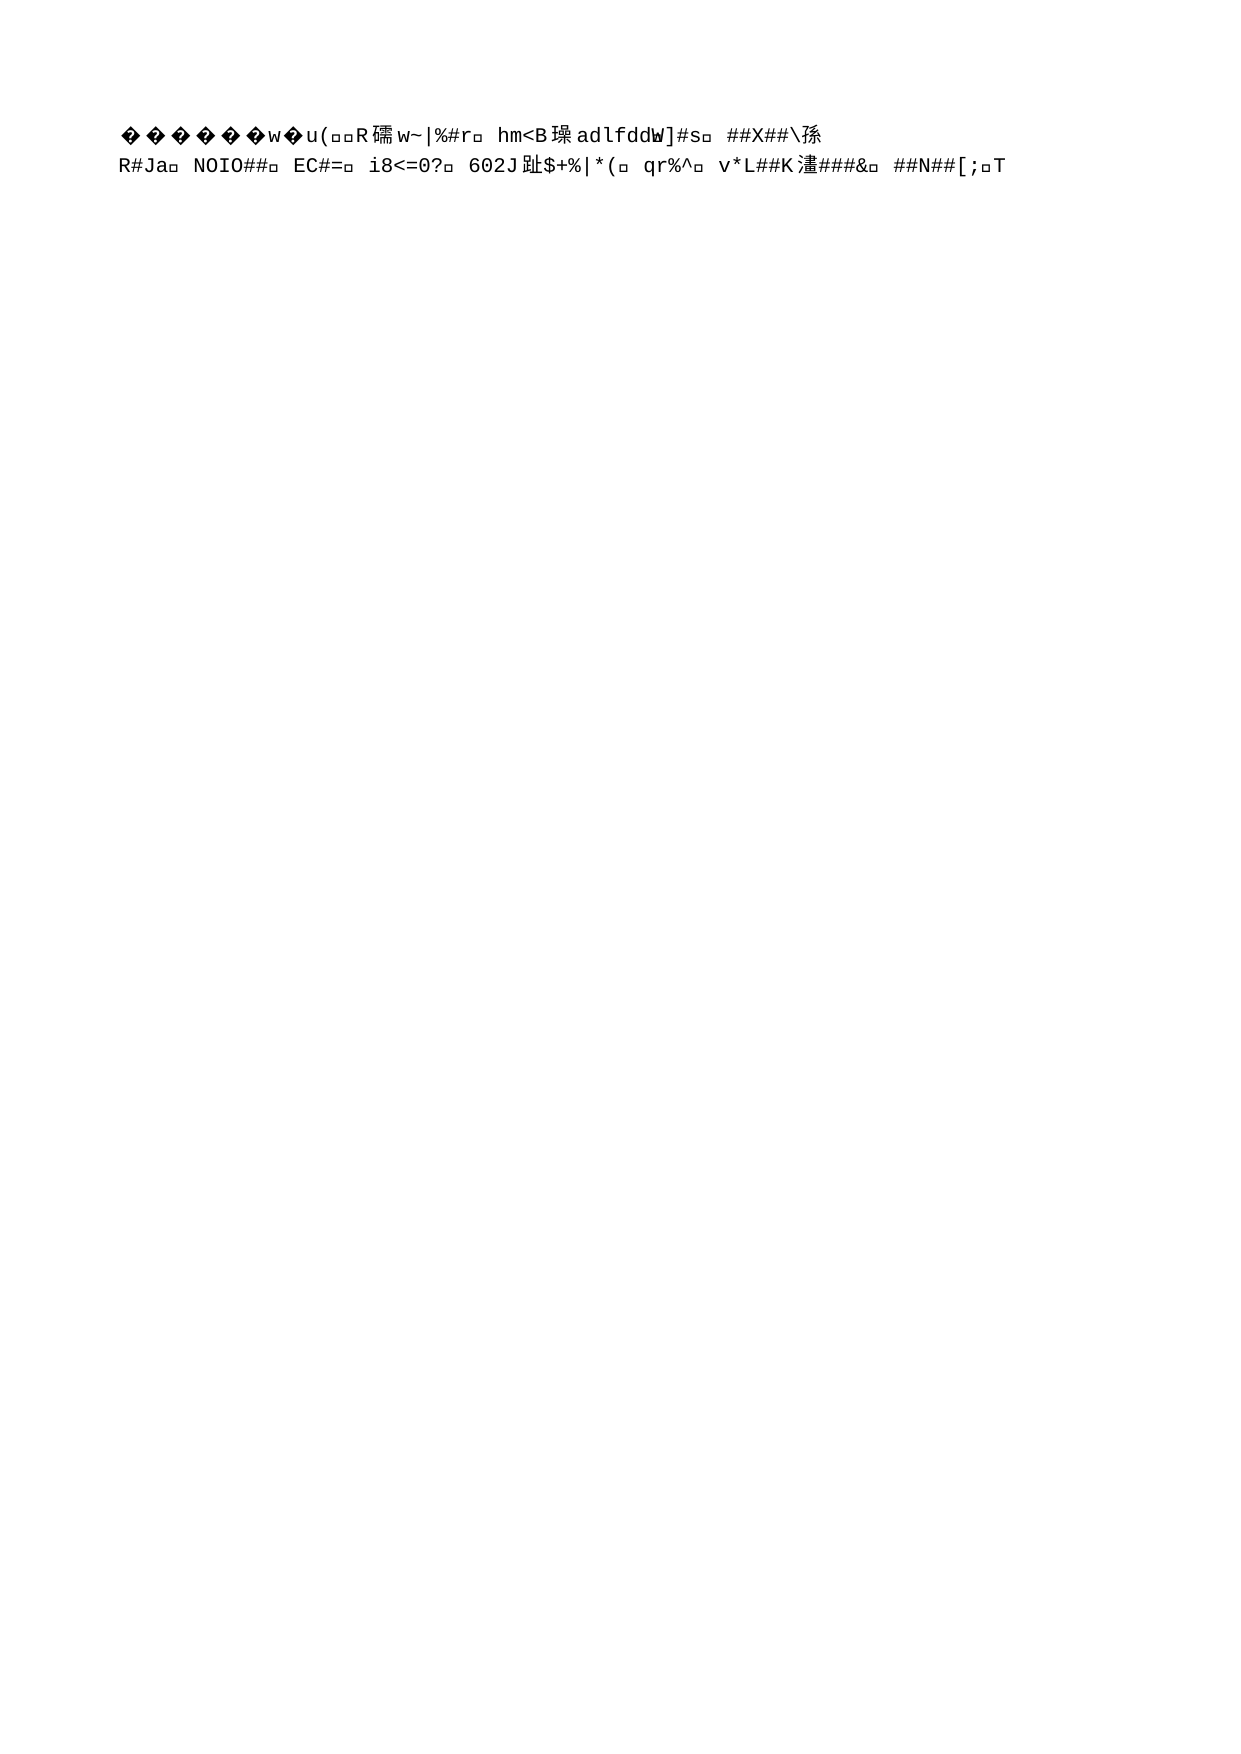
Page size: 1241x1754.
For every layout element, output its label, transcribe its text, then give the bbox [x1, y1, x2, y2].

text ������w�u(R礝w~|%#r�hm<B璪adlfddW]#s�##X##\孫R#Ja�NOIO##�EC#=�i8<=0?�602J趾$+%|*(�qr%^�v*L##K澅###&�##N##[;T [118, 118, 1122, 179]
